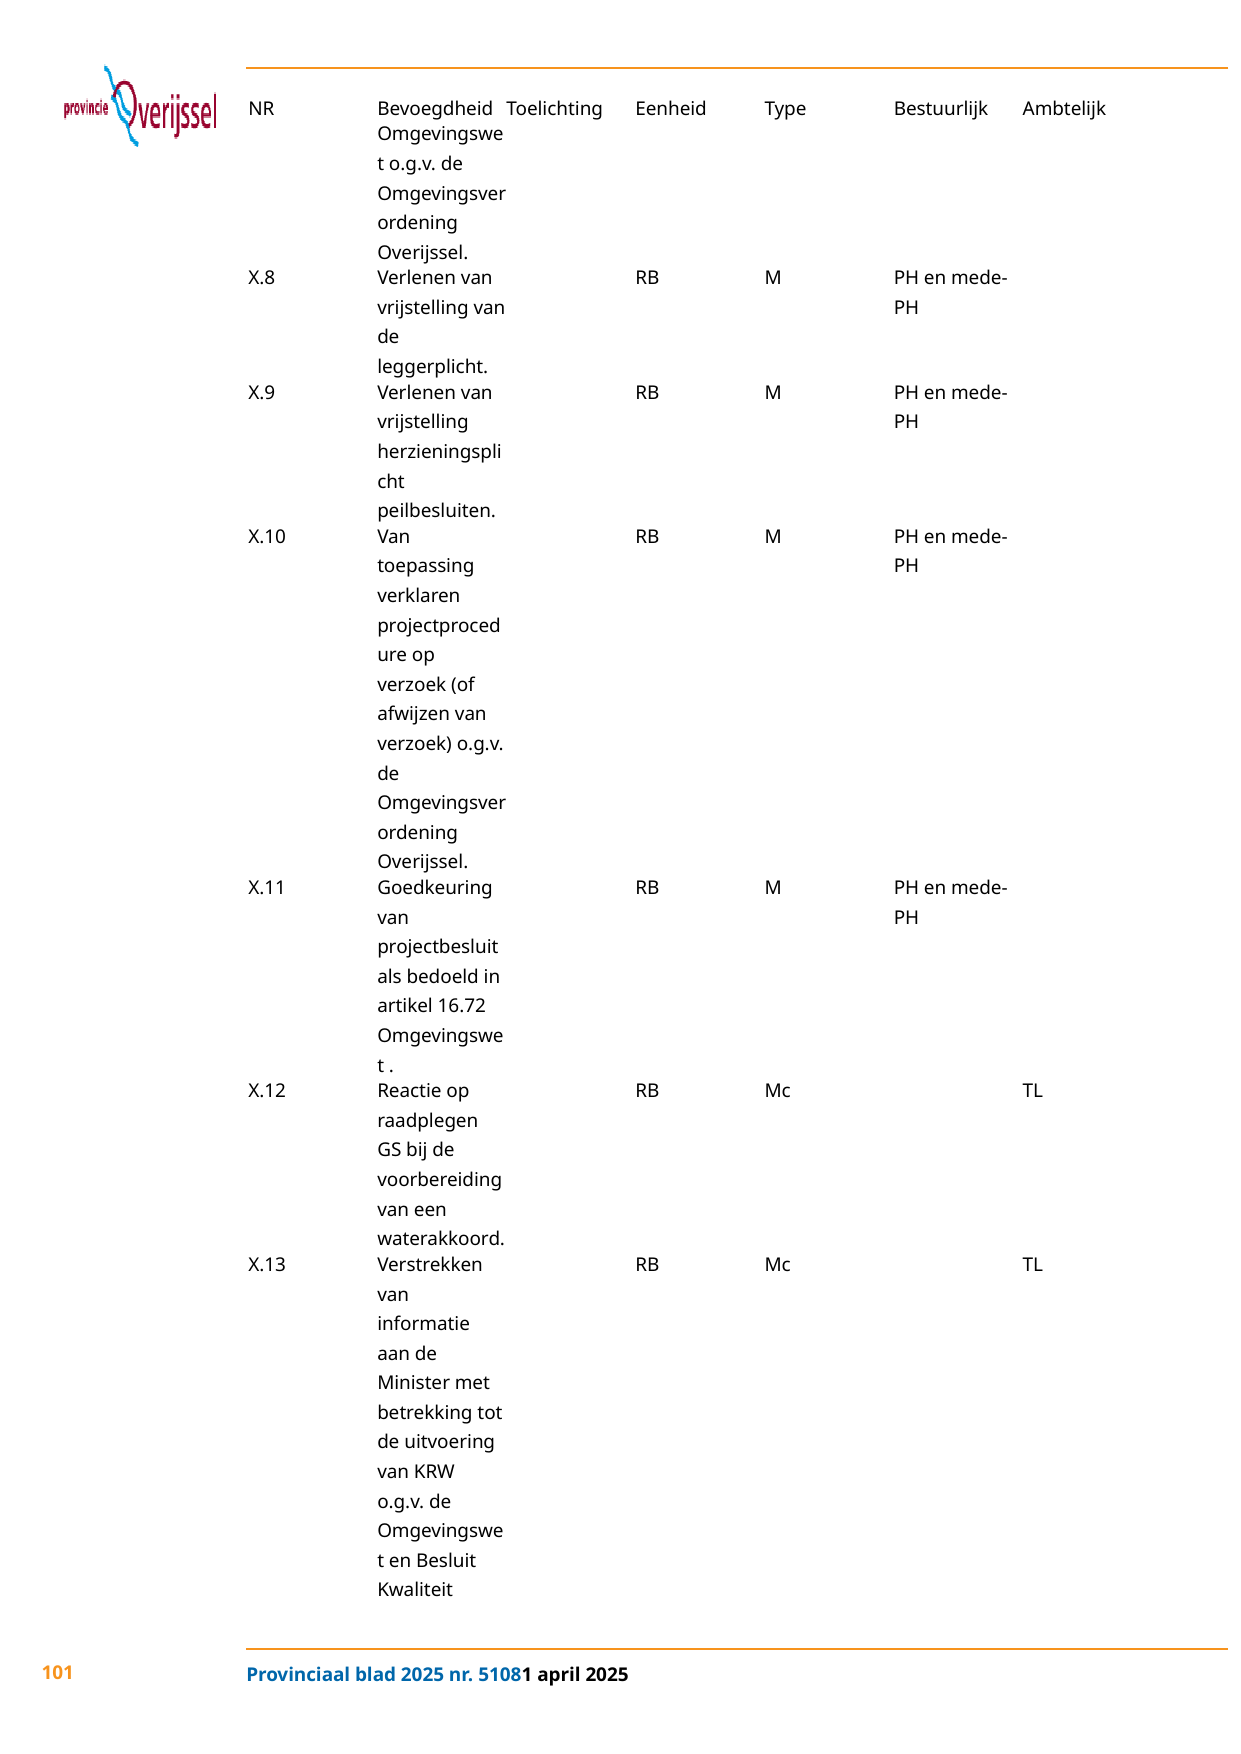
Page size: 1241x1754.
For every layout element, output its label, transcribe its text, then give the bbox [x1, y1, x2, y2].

table_cell M [764, 523, 893, 874]
table_cell Goedkeuring van projectbesluit als bedoeld in artikel 16.72 Omgevingswet . [377, 874, 506, 1077]
table_cell PH en mede-PH [894, 379, 1022, 523]
table_cell X.13 [248, 1251, 377, 1602]
table_cell Verlenen van vrijstelling herzieningsplicht peilbesluiten. [377, 379, 506, 523]
table_cell [1023, 523, 1152, 874]
table_header Bestuurlijk [894, 95, 1022, 121]
table_cell M [764, 874, 893, 1077]
table_cell [506, 265, 635, 379]
table_cell Mc [764, 1251, 893, 1602]
table_cell PH en mede-PH [894, 265, 1022, 379]
table_cell [1023, 121, 1152, 264]
table_cell RB [635, 523, 764, 874]
table_cell Mc [764, 1078, 893, 1251]
picture [41, 47, 231, 172]
table_cell [506, 379, 635, 523]
table_cell Verstrekken van informatie aan de Minister met betrekking tot de uitvoering van KRW o.g.v. de Omgevingswet en Besluit Kwaliteit [377, 1251, 506, 1602]
table_cell X.12 [248, 1078, 377, 1251]
table_header Bevoegdheid [377, 95, 506, 121]
table_cell [506, 1078, 635, 1251]
table_cell [635, 121, 764, 264]
table_cell TL [1023, 1251, 1152, 1602]
table_cell RB [635, 265, 764, 379]
table_cell [1023, 874, 1152, 1077]
table_cell RB [635, 379, 764, 523]
table_header Toelichting [506, 95, 635, 121]
table_cell Omgevingswet o.g.v. de Omgevingsverordening Overijssel. [377, 121, 506, 264]
table_cell Reactie op raadplegen GS bij de voorbereiding van een waterakkoord. [377, 1078, 506, 1251]
table_cell Verlenen van vrijstelling van de leggerplicht. [377, 265, 506, 379]
table_header Eenheid [635, 95, 764, 121]
table_cell X.11 [248, 874, 377, 1077]
table_cell [506, 1251, 635, 1602]
table_cell [506, 523, 635, 874]
table_cell RB [635, 1078, 764, 1251]
table_cell X.10 [248, 523, 377, 874]
table_cell Van toepassing verklaren projectprocedure op verzoek (of afwijzen van verzoek) o.g.v. de Omgevingsverordening Overijssel. [377, 523, 506, 874]
table_cell RB [635, 874, 764, 1077]
table_header Type [764, 95, 893, 121]
table_cell [1023, 265, 1152, 379]
table_cell TL [1023, 1078, 1152, 1251]
table_cell [894, 1078, 1022, 1251]
table_cell [764, 121, 893, 264]
table_cell PH en mede-PH [894, 874, 1022, 1077]
table_cell [894, 121, 1022, 264]
table_cell PH en mede-PH [894, 523, 1022, 874]
table_cell [506, 874, 635, 1077]
table_header NR [248, 95, 377, 121]
table_cell X.8 [248, 265, 377, 379]
table_cell [1023, 379, 1152, 523]
table_cell X.9 [248, 379, 377, 523]
table_header Ambtelijk [1023, 95, 1152, 121]
table_cell RB [635, 1251, 764, 1602]
table_cell M [764, 265, 893, 379]
table_cell [894, 1251, 1022, 1602]
table_cell [506, 121, 635, 264]
table_cell M [764, 379, 893, 523]
table_cell [248, 121, 377, 264]
